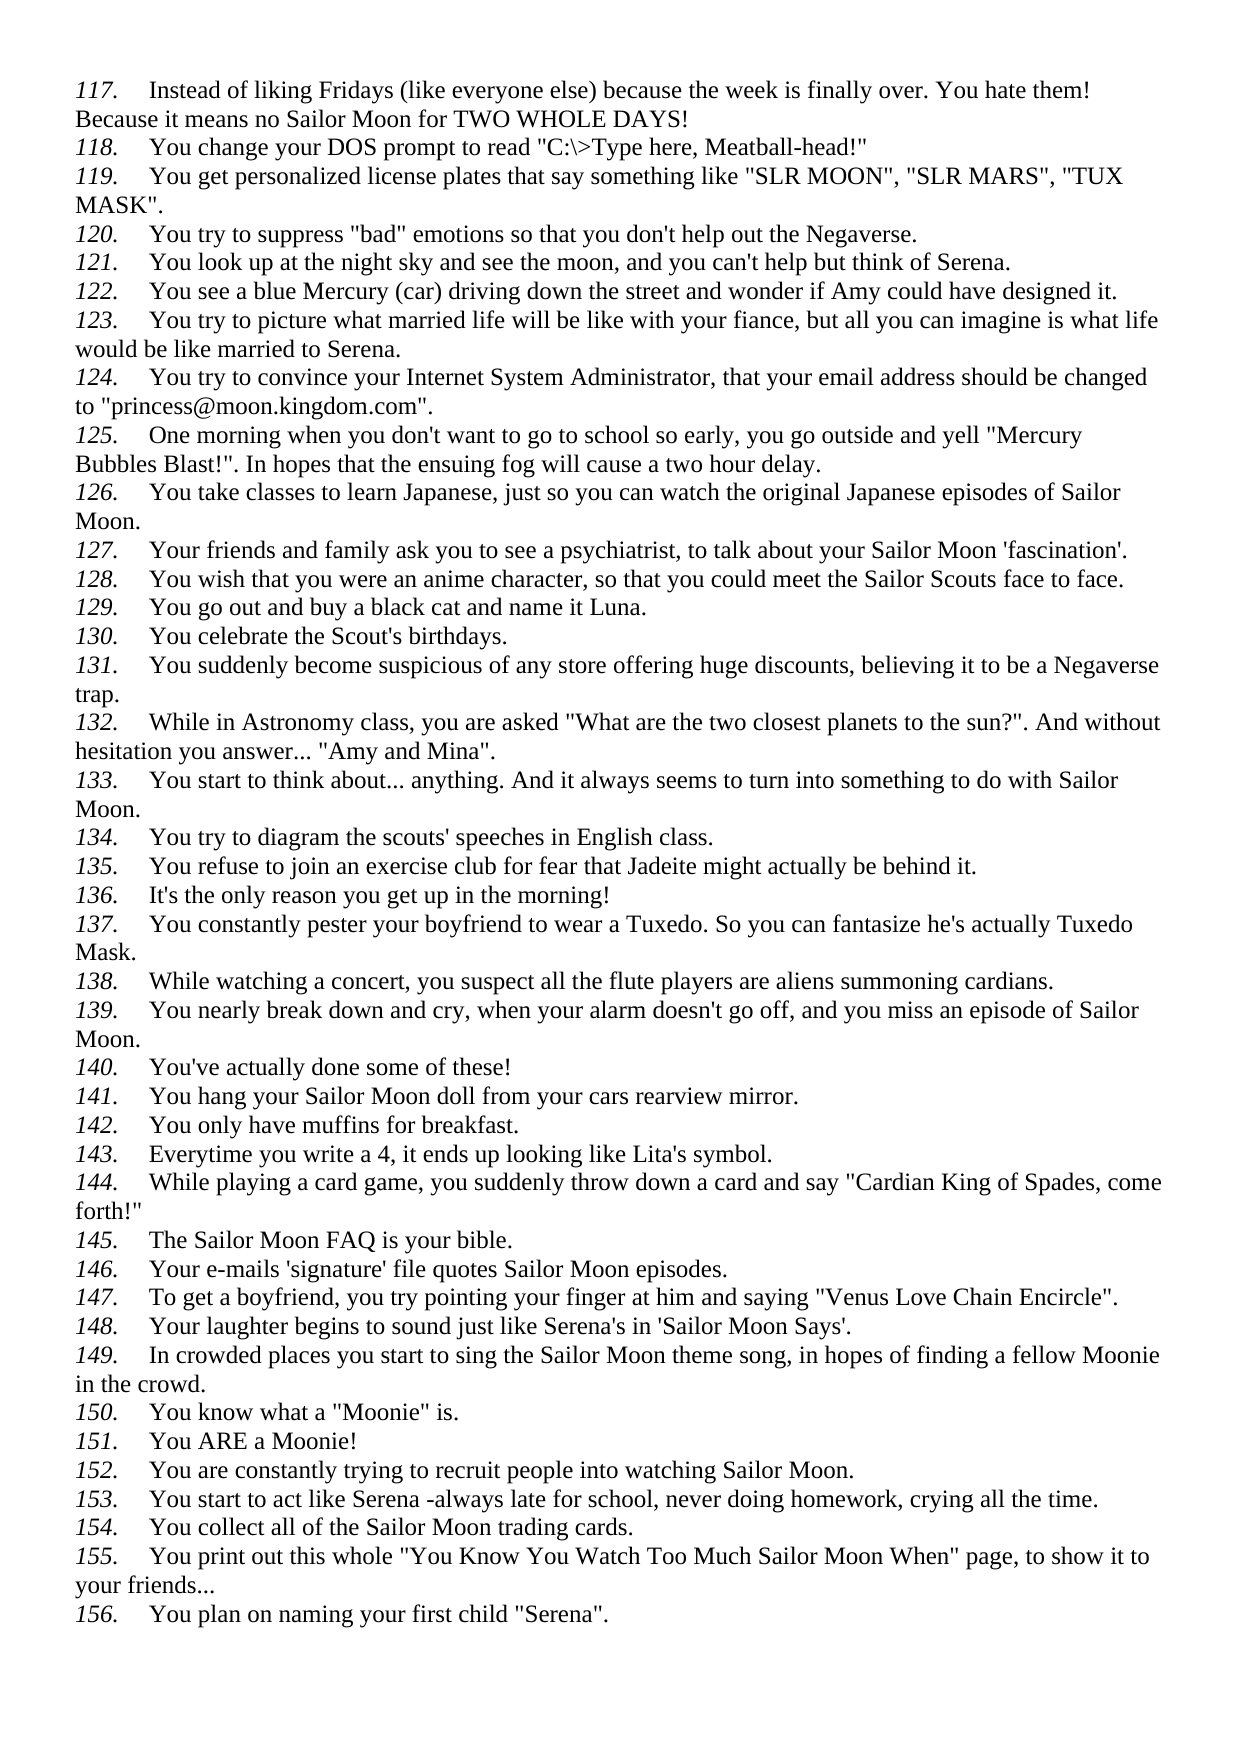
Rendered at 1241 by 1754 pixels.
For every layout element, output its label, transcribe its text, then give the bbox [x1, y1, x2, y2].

list You hang your Sailor Moon doll from your cars rearview mirror. [75, 1081, 1165, 1110]
list In crowded places you start to sing the Sailor Moon theme song, in hopes of finding a fellow Moonie in the crowd. [75, 1340, 1165, 1397]
list You've actually done some of these! [75, 1052, 1165, 1081]
list You know what a "Moonie" is. [75, 1397, 1165, 1426]
list You try to convince your Internet System Administrator, that your email address should be changed to "princess@moon.kingdom.com". [75, 362, 1165, 420]
list You plan on naming your first child "Serena". [75, 1599, 1165, 1627]
list You try to picture what married life will be like with your fiance, but all you can imagine is what life would be like married to Serena. [75, 305, 1165, 362]
list You suddenly become suspicious of any store offering huge discounts, believing it to be a Negaverse trap. [75, 650, 1165, 707]
list Your laughter begins to sound just like Serena's in 'Sailor Moon Says'. [75, 1311, 1165, 1340]
list You ARE a Moonie! [75, 1426, 1165, 1455]
list You start to act like Serena -always late for school, never doing homework, crying all the time. [75, 1484, 1165, 1512]
list It's the only reason you get up in the morning! [75, 880, 1165, 909]
list You constantly pester your boyfriend to wear a Tuxedo. So you can fantasize he's actually Tuxedo Mask. [75, 909, 1165, 966]
list You see a blue Mercury (car) driving down the street and wonder if Amy could have designed it. [75, 276, 1165, 305]
list You only have muffins for breakfast. [75, 1110, 1165, 1139]
list While in Astronomy class, you are asked "What are the two closest planets to the sun?". And without hesitation you answer... "Amy and Mina". [75, 707, 1165, 765]
list You wish that you were an anime character, so that you could meet the Sailor Scouts face to face. [75, 564, 1165, 592]
list You try to suppress "bad" emotions so that you don't help out the Negaverse. [75, 219, 1165, 247]
list Your e-mails 'signature' file quotes Sailor Moon episodes. [75, 1254, 1165, 1282]
list You go out and buy a black cat and name it Luna. [75, 592, 1165, 621]
list You collect all of the Sailor Moon trading cards. [75, 1512, 1165, 1541]
list The Sailor Moon FAQ is your bible. [75, 1225, 1165, 1254]
list You refuse to join an exercise club for fear that Jadeite might actually be behind it. [75, 851, 1165, 880]
list Instead of liking Fridays (like everyone else) because the week is finally over. You hate them! Because it means no Sailor Moon for TWO WHOLE DAYS! [75, 75, 1165, 132]
list You nearly break down and cry, when your alarm doesn't go off, and you miss an episode of Sailor Moon. [75, 995, 1165, 1052]
list You look up at the night sky and see the moon, and you can't help but think of Serena. [75, 247, 1165, 276]
list One morning when you don't want to go to school so early, you go outside and yell "Mercury Bubbles Blast!". In hopes that the ensuing fog will cause a two hour delay. [75, 420, 1165, 477]
list You print out this whole "You Know You Watch Too Much Sailor Moon When" page, to show it to your friends... [75, 1541, 1165, 1599]
list You change your DOS prompt to read "C:\>Type here, Meatball-head!" [75, 132, 1165, 161]
list You get personalized license plates that say something like "SLR MOON", "SLR MARS", "TUX MASK". [75, 161, 1165, 219]
list You celebrate the Scout's birthdays. [75, 621, 1165, 650]
list You try to diagram the scouts' speeches in English class. [75, 822, 1165, 851]
list While playing a card game, you suddenly throw down a card and say "Cardian King of Spades, come forth!" [75, 1167, 1165, 1225]
list While watching a concert, you suspect all the flute players are aliens summoning cardians. [75, 966, 1165, 995]
list To get a boyfriend, you try pointing your finger at him and saying "Venus Love Chain Encircle". [75, 1282, 1165, 1311]
list You are constantly trying to recruit people into watching Sailor Moon. [75, 1455, 1165, 1484]
list Your friends and family ask you to see a psychiatrist, to talk about your Sailor Moon 'fascination'. [75, 535, 1165, 564]
list Everytime you write a 4, it ends up looking like Lita's symbol. [75, 1139, 1165, 1167]
list You start to think about... anything. And it always seems to turn into something to do with Sailor Moon. [75, 765, 1165, 822]
list You take classes to learn Japanese, just so you can watch the original Japanese episodes of Sailor Moon. [75, 477, 1165, 535]
